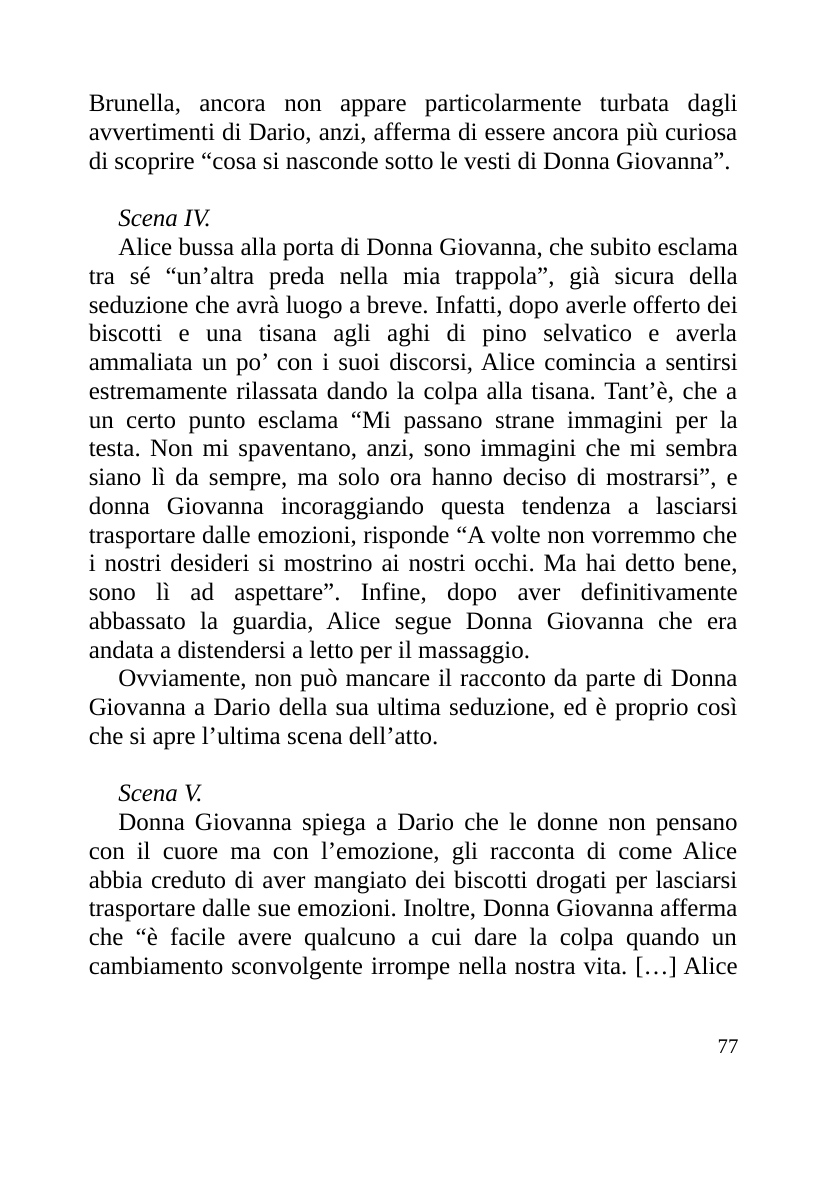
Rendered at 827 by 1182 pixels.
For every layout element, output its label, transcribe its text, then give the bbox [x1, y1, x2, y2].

text Alice bussa alla porta di Donna Giovanna, che subito esclama tra sé “un’altra preda nella mia trappola”, già sicura della seduzione che avrà luogo a breve. Infatti, dopo averle offerto dei biscotti e una tisana agli aghi di pino selvatico e averla ammaliata un po’ con i suoi discorsi, Alice comincia a sentirsi estremamente rilassata dando la colpa alla tisana. Tant’è, che a un certo punto esclama “Mi passano strane immagini per la testa. Non mi spaventano, anzi, sono immagini che mi sembra siano lì da sempre, ma solo ora hanno deciso di mostrarsi”, e donna Giovanna incoraggiando questa tendenza a lasciarsi trasportare dalle emozioni, risponde “A volte non vorremmo che i nostri desideri si mostrino ai nostri occhi. Ma hai detto bene, sono lì ad aspettare”. Infine, dopo aver definitivamente abbassato la guardia, Alice segue Donna Giovanna che era andata a distendersi a letto per il massaggio. [88, 232, 738, 663]
text Donna Giovanna spiega a Dario che le donne non pensano con il cuore ma con l’emozione, gli racconta di come Alice abbia creduto di aver mangiato dei biscotti drogati per lasciarsi trasportare dalle sue emozioni. Inoltre, Donna Giovanna afferma che “è facile avere qualcuno a cui dare la colpa quando un cambiamento sconvolgente irrompe nella nostra vita. […] Alice [88, 807, 738, 980]
text Scena IV. [88, 203, 738, 232]
text Ovviamente, non può mancare il racconto da parte di Donna Giovanna a Dario della sua ultima seduzione, ed è proprio così che si apre l’ultima scena dell’atto. [88, 663, 738, 750]
text Scena V. [88, 778, 738, 807]
text Brunella, ancora non appare particolarmente turbata dagli avvertimenti di Dario, anzi, afferma di essere ancora più curiosa di scoprire “cosa si nasconde sotto le vesti di Donna Giovanna”. [88, 88, 738, 175]
